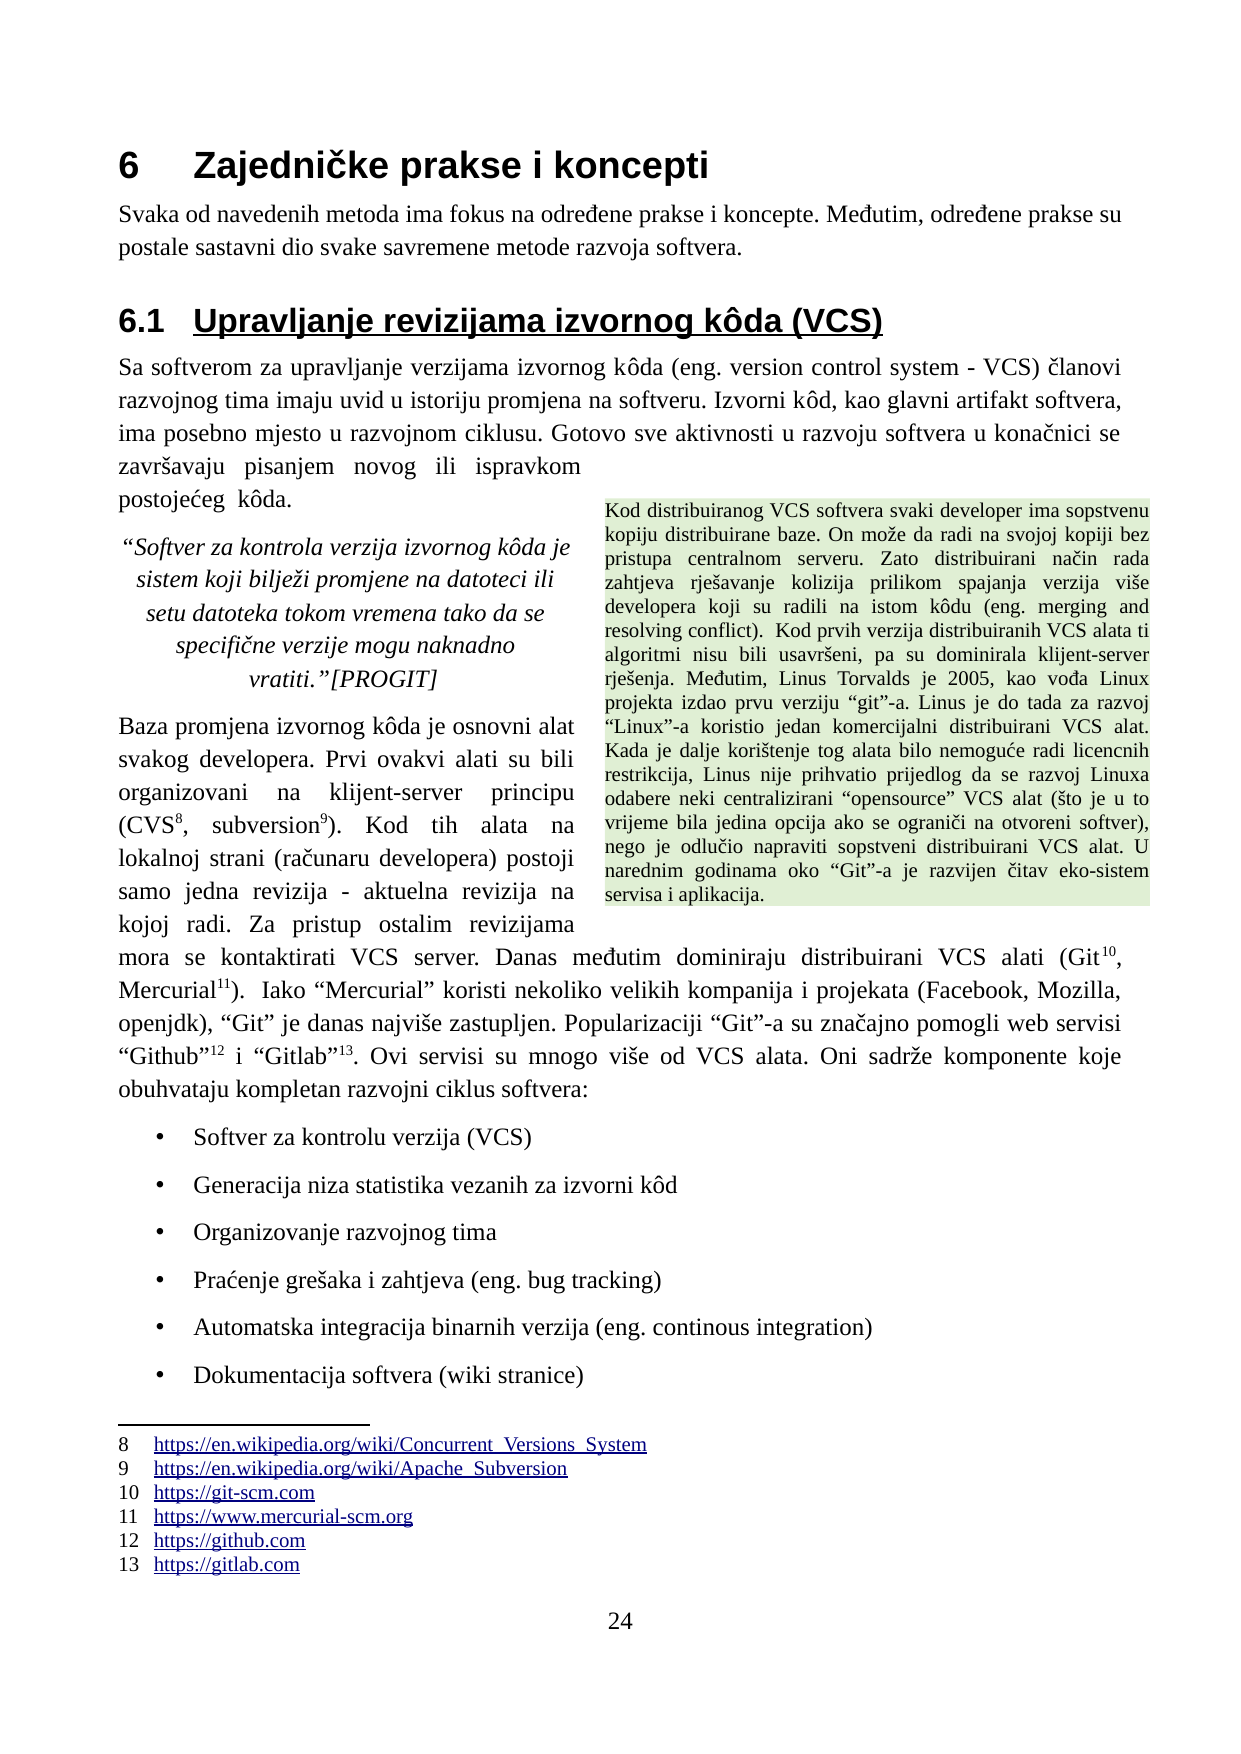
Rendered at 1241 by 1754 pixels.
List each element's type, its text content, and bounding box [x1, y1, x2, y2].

text “Softver za kontrola verzija izvornog kôda je sistem koji bilježi promjene na datoteci ili setu datoteka tokom vremena tako da se specifične verzije mogu naknadno vratiti.”[PROGIT] [118, 532, 604, 692]
text https://en.wikipedia.org/wiki/Apache_Subversion [118, 1456, 1122, 1479]
text Sa softverom za upravljanje verzijama izvornog kôda (eng. version control system - VCS) članovi razvojnog tima imaju uvid u istoriju promjena na softveru. Izvorni kôd, kao glavni artifakt softvera, ima posebno mjesto u razvojnom ciklusu. Gotovo sve aktivnosti u razvoju softvera u konačnici se završavaju pisanjem novog ili ispravkom postojećeg kôda. [118, 352, 1122, 513]
list Organizovanje razvojnog tima [156, 1217, 1122, 1246]
text https://git-scm.com [118, 1479, 1122, 1504]
list Automatska integracija binarnih verzija (eng. continous integration) [156, 1312, 1122, 1341]
list Softver za kontrolu verzija (VCS) [156, 1122, 1122, 1151]
list Praćenje grešaka i zahtjeva (eng. bug tracking) [156, 1265, 1122, 1294]
subtitle Zajedničke prakse i koncepti [118, 143, 1122, 187]
text Svaka od navedenih metoda ima fokus na određene prakse i koncepte. Međutim, određene prakse su postale sastavni dio svake savremene metode razvoja softvera. [118, 199, 1122, 261]
text https://www.mercurial-scm.org [118, 1504, 1122, 1528]
text https://gitlab.com [118, 1552, 1122, 1576]
text https://github.com [118, 1528, 1122, 1552]
text Baza promjena izvornog kôda je osnovni alat svakog developera. Prvi ovakvi alati su bili organizovani na klijent-server principu (CVS, subversion). Kod tih alata na lokalnoj strani (računaru developera) postoji samo jedna revizija - aktuelna revizija na kojoj radi. Za pristup ostalim revizijama mora se kontaktirati VCS server. Danas međutim dominiraju distribuirani VCS alati (Git, Mercurial). Iako “Mercurial” koristi nekoliko velikih kompanija i projekata (Facebook, Mozilla, openjdk), “Git” je danas najviše zastupljen. Popularizaciji “Git”-a su značajno pomogli web servisi “Github” i “Gitlab”. Ovi servisi su mnogo više od VCS alata. Oni sadrže komponente koje obuhvataju kompletan razvojni ciklus softvera: [118, 711, 1122, 1103]
text https://en.wikipedia.org/wiki/Concurrent_Versions_System [118, 1431, 1122, 1456]
list Dokumentacija softvera (wiki stranice) [156, 1360, 1122, 1389]
list Generacija niza statistika vezanih za izvorni kôd [156, 1170, 1122, 1198]
subtitle Upravljanje revizijama izvornog kôda (VCS) [118, 301, 1122, 339]
